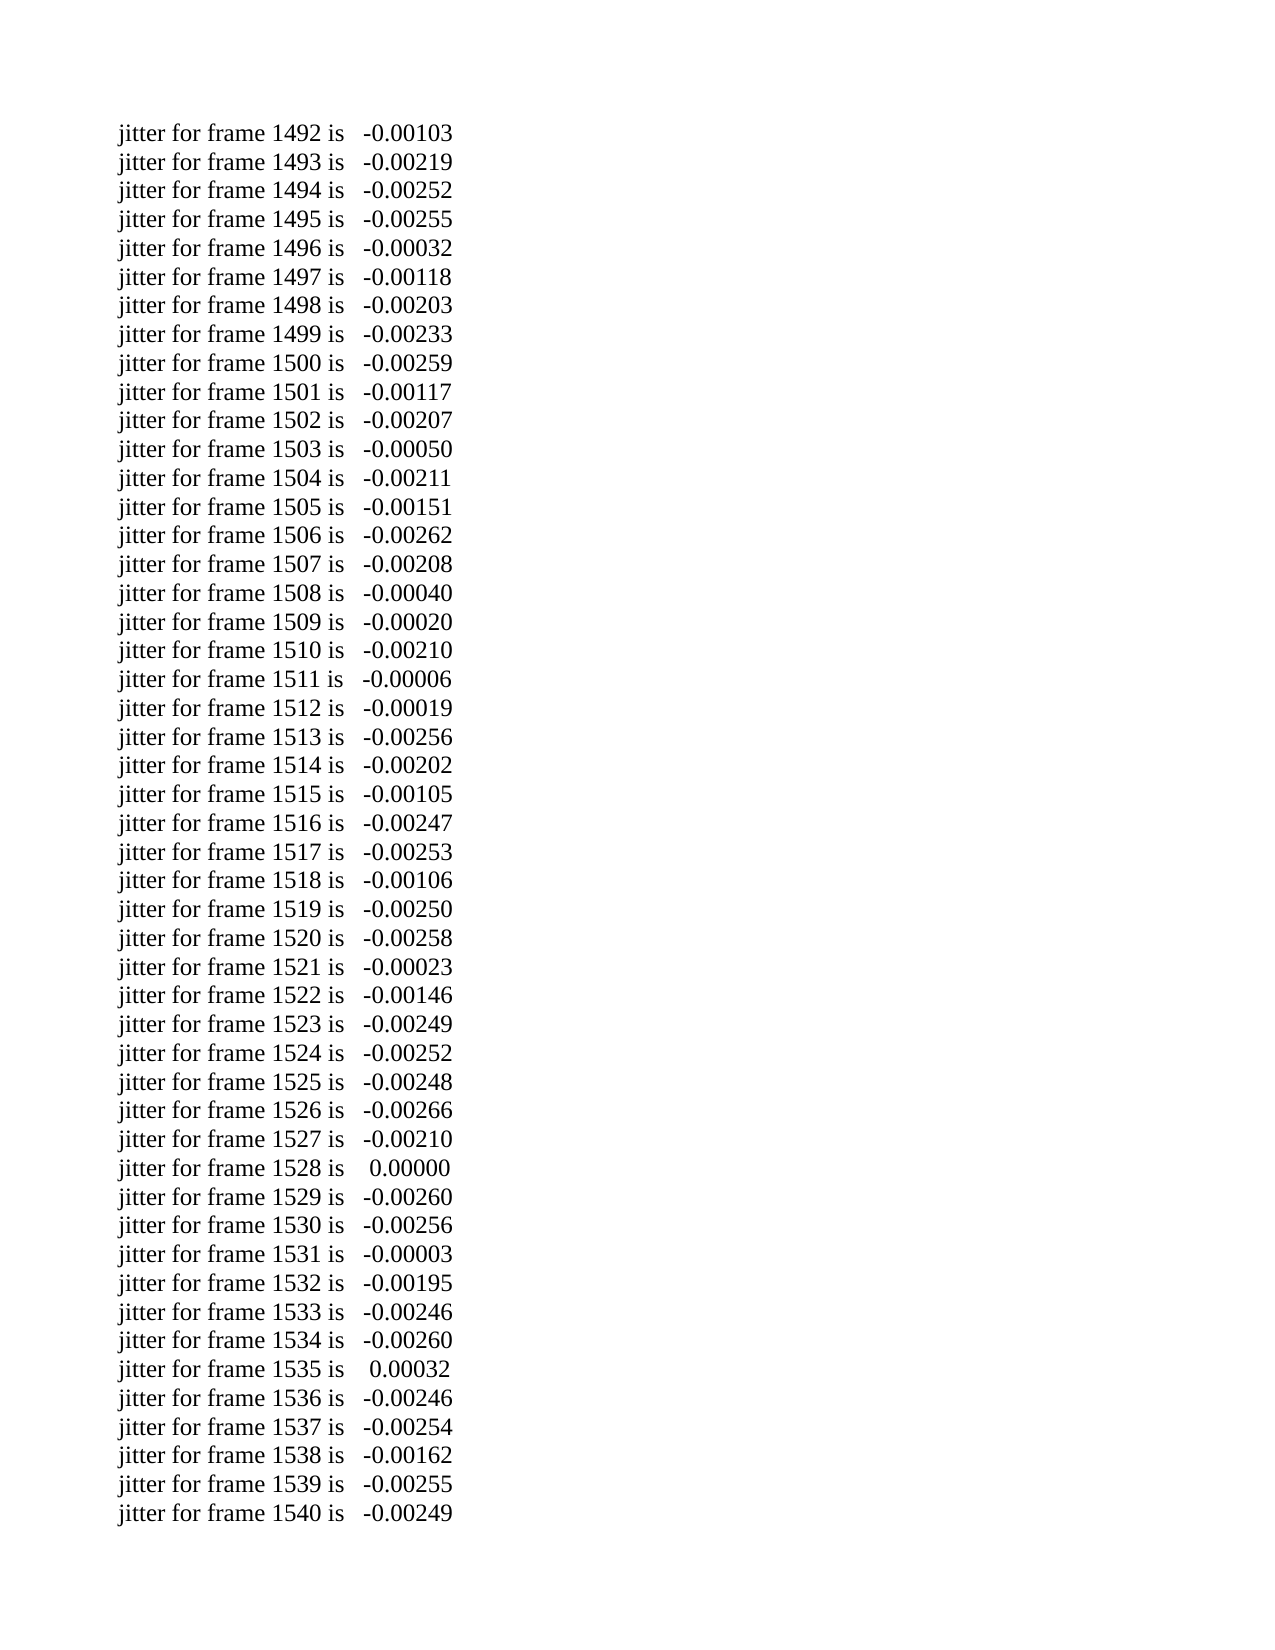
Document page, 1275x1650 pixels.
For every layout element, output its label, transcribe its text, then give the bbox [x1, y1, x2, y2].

text jitter for frame 1529 is -0.00260 [118, 1182, 1157, 1211]
text jitter for frame 1501 is -0.00117 [118, 377, 1157, 406]
text jitter for frame 1512 is -0.00019 [118, 693, 1157, 722]
text jitter for frame 1510 is -0.00210 [118, 636, 1157, 664]
text jitter for frame 1531 is -0.00003 [118, 1239, 1157, 1268]
text jitter for frame 1502 is -0.00207 [118, 406, 1157, 434]
text jitter for frame 1492 is -0.00103 [118, 118, 1157, 147]
text jitter for frame 1497 is -0.00118 [118, 262, 1157, 291]
text jitter for frame 1524 is -0.00252 [118, 1038, 1157, 1067]
text jitter for frame 1525 is -0.00248 [118, 1067, 1157, 1096]
text jitter for frame 1511 is -0.00006 [118, 664, 1157, 693]
text jitter for frame 1494 is -0.00252 [118, 176, 1157, 204]
text jitter for frame 1540 is -0.00249 [118, 1498, 1157, 1527]
text jitter for frame 1496 is -0.00032 [118, 233, 1157, 262]
text jitter for frame 1507 is -0.00208 [118, 549, 1157, 578]
text jitter for frame 1495 is -0.00255 [118, 204, 1157, 233]
text jitter for frame 1493 is -0.00219 [118, 147, 1157, 176]
text jitter for frame 1532 is -0.00195 [118, 1268, 1157, 1297]
text jitter for frame 1535 is 0.00032 [118, 1354, 1157, 1383]
text jitter for frame 1520 is -0.00258 [118, 923, 1157, 952]
text jitter for frame 1518 is -0.00106 [118, 866, 1157, 894]
text jitter for frame 1499 is -0.00233 [118, 319, 1157, 348]
text jitter for frame 1498 is -0.00203 [118, 291, 1157, 319]
text jitter for frame 1526 is -0.00266 [118, 1096, 1157, 1124]
text jitter for frame 1536 is -0.00246 [118, 1383, 1157, 1412]
text jitter for frame 1500 is -0.00259 [118, 348, 1157, 377]
text jitter for frame 1528 is 0.00000 [118, 1153, 1157, 1182]
text jitter for frame 1509 is -0.00020 [118, 607, 1157, 636]
text jitter for frame 1516 is -0.00247 [118, 808, 1157, 837]
text jitter for frame 1538 is -0.00162 [118, 1441, 1157, 1469]
text jitter for frame 1508 is -0.00040 [118, 578, 1157, 607]
text jitter for frame 1504 is -0.00211 [118, 463, 1157, 492]
text jitter for frame 1522 is -0.00146 [118, 981, 1157, 1009]
text jitter for frame 1537 is -0.00254 [118, 1412, 1157, 1441]
text jitter for frame 1533 is -0.00246 [118, 1297, 1157, 1326]
text jitter for frame 1503 is -0.00050 [118, 434, 1157, 463]
text jitter for frame 1514 is -0.00202 [118, 751, 1157, 779]
text jitter for frame 1521 is -0.00023 [118, 952, 1157, 981]
text jitter for frame 1517 is -0.00253 [118, 837, 1157, 866]
text jitter for frame 1539 is -0.00255 [118, 1469, 1157, 1498]
text jitter for frame 1527 is -0.00210 [118, 1124, 1157, 1153]
text jitter for frame 1515 is -0.00105 [118, 779, 1157, 808]
text jitter for frame 1506 is -0.00262 [118, 521, 1157, 549]
text jitter for frame 1534 is -0.00260 [118, 1326, 1157, 1354]
text jitter for frame 1519 is -0.00250 [118, 894, 1157, 923]
text jitter for frame 1505 is -0.00151 [118, 492, 1157, 521]
text jitter for frame 1513 is -0.00256 [118, 722, 1157, 751]
text jitter for frame 1530 is -0.00256 [118, 1211, 1157, 1239]
text jitter for frame 1523 is -0.00249 [118, 1009, 1157, 1038]
